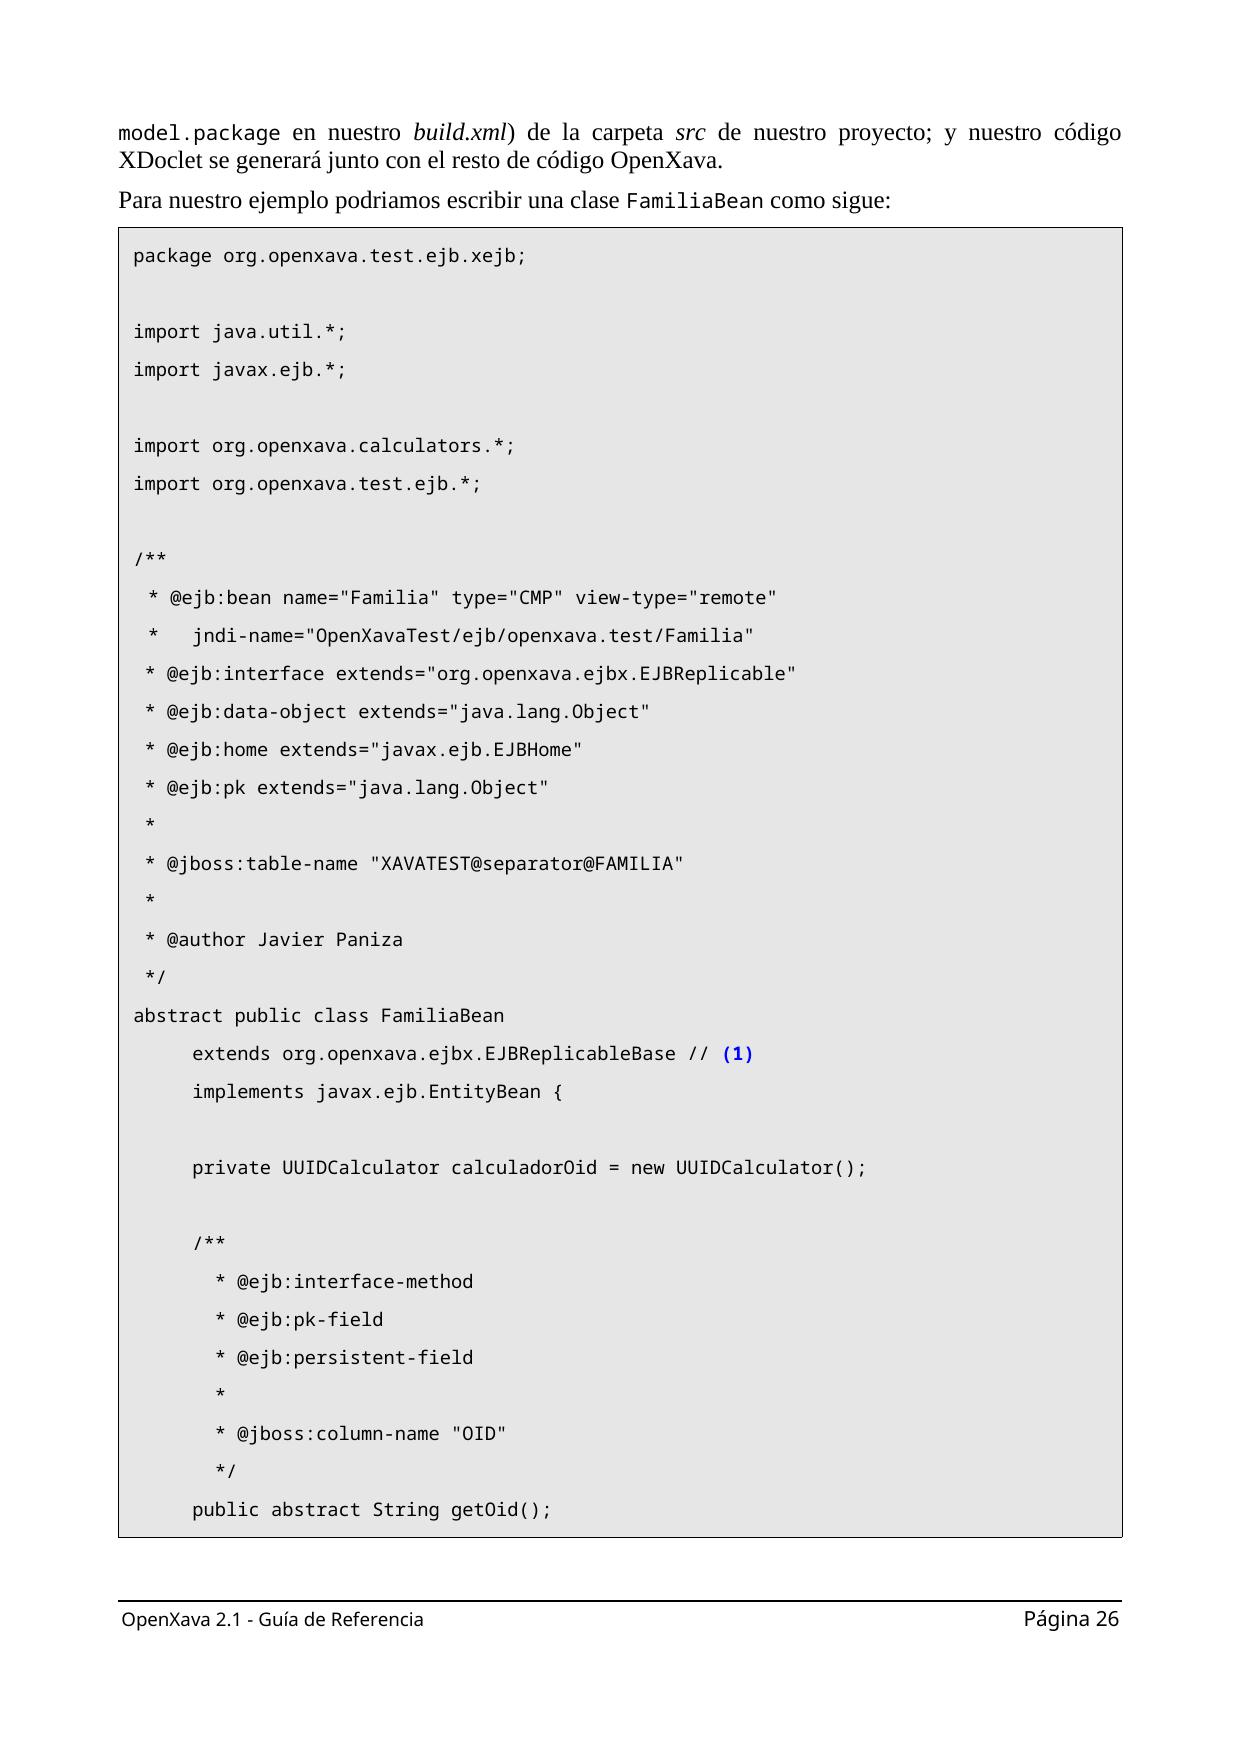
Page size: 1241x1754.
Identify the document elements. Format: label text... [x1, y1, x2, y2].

text abstract public class FamiliaBean [119, 988, 1122, 1026]
text * @ejb:home extends="javax.ejb.EJBHome" [119, 722, 1122, 759]
text * @ejb:pk-field [119, 1292, 1122, 1330]
text implements javax.ejb.EntityBean { [119, 1064, 1122, 1102]
text extends org.openxava.ejbx.EJBReplicableBase // (1) [119, 1026, 1122, 1064]
text import org.openxava.test.ejb.*; [119, 455, 1122, 493]
text package org.openxava.test.ejb.xejb; [119, 228, 1122, 265]
list * @ejb:bean name="Familia" type="CMP" view-type="remote" [119, 569, 1122, 607]
text */ [119, 950, 1122, 988]
text import javax.ejb.*; [119, 341, 1122, 379]
text private UUIDCalculator calculadorOid = new UUIDCalculator(); [119, 1140, 1122, 1178]
text * @jboss:table-name "XAVATEST@separator@FAMILIA" [119, 836, 1122, 874]
text import org.openxava.calculators.*; [119, 417, 1122, 455]
list * jndi-name="OpenXavaTest/ejb/openxava.test/Familia" [119, 607, 1122, 646]
text import java.util.*; [119, 303, 1122, 341]
text public abstract String getOid(); [119, 1482, 1122, 1537]
text Para nuestro ejemplo podriamos escribir una clase FamiliaBean como sigue: [118, 187, 1122, 215]
text * [119, 798, 1122, 836]
text model.package en nuestro build.xml) de la carpeta src de nuestro proyecto; y nuestro código XDoclet se generará junto con el resto de código OpenXava. [118, 118, 1122, 174]
text * @ejb:data-object extends="java.lang.Object" [119, 683, 1122, 722]
text * [119, 1368, 1122, 1406]
text /** [119, 1216, 1122, 1254]
text * @ejb:pk extends="java.lang.Object" [119, 759, 1122, 798]
text * @ejb:interface-method [119, 1254, 1122, 1292]
text * @author Javier Paniza [119, 912, 1122, 950]
text */ [119, 1444, 1122, 1482]
text * @ejb:persistent-field [119, 1330, 1122, 1368]
text /** [119, 531, 1122, 569]
text * @jboss:column-name "OID" [119, 1406, 1122, 1444]
text * @ejb:interface extends="org.openxava.ejbx.EJBReplicable" [119, 646, 1122, 683]
text * [119, 874, 1122, 912]
